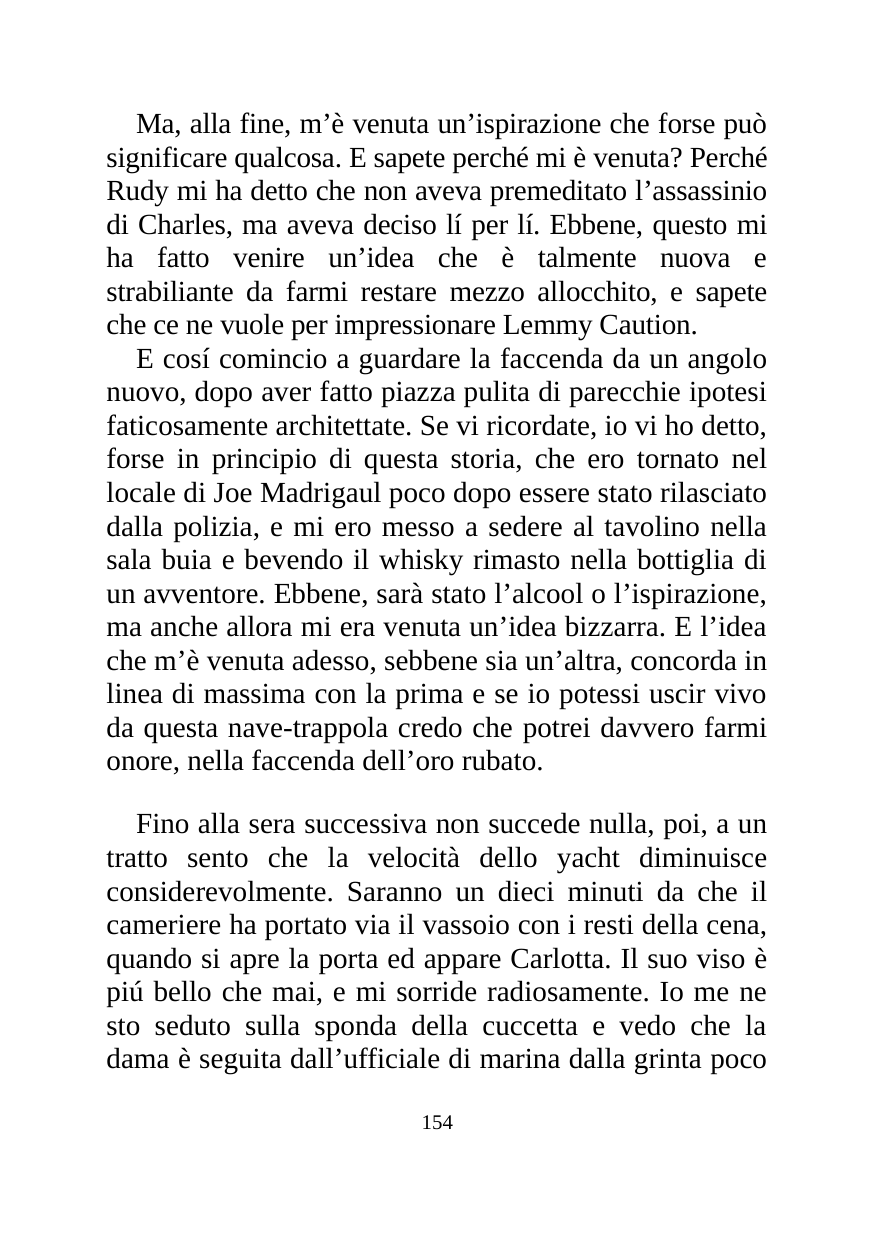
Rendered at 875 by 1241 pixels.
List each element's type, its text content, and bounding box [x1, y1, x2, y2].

text E cosí comincio a guardare la faccenda da un angolo nuovo, dopo aver fatto piazza pulita di parecchie ipotesi faticosamente architettate. Se vi ricordate, io vi ho detto, forse in principio di questa storia, che ero tornato nel locale di Joe Madrigaul poco dopo essere stato rilasciato dalla polizia, e mi ero messo a sedere al tavolino nella sala buia e bevendo il whisky rimasto nella bottiglia di un avventore. Ebbene, sarà stato l’alcool o l’ispirazione, ma anche allora mi era venuta un’idea bizzarra. E l’idea che m’è venuta adesso, sebbene sia un’altra, concorda in linea di massima con la prima e se io potessi uscir vivo da questa nave-trappola credo che potrei davvero farmi onore, nella faccenda dell’oro rubato. [106, 341, 768, 777]
text Fino alla sera successiva non succede nulla, poi, a un tratto sento che la velocità dello yacht diminuisce considerevolmente. Saranno un dieci minuti da che il cameriere ha portato via il vassoio con i resti della cena, quando si apre la porta ed appare Carlotta. Il suo viso è piú bello che mai, e mi sorride radiosamente. Io me ne sto seduto sulla sponda della cuccetta e vedo che la dama è seguita dall’ufficiale di marina dalla grinta poco [106, 807, 768, 1075]
text Ma, alla fine, m’è venuta un’ispirazione che forse può significare qualcosa. E sapete perché mi è venuta? Perché Rudy mi ha detto che non aveva premeditato l’assassinio di Charles, ma aveva deciso lí per lí. Ebbene, questo mi ha fatto venire un’idea che è talmente nuova e strabiliante da farmi restare mezzo allocchito, e sapete che ce ne vuole per impressionare Lemmy Caution. [106, 106, 768, 341]
